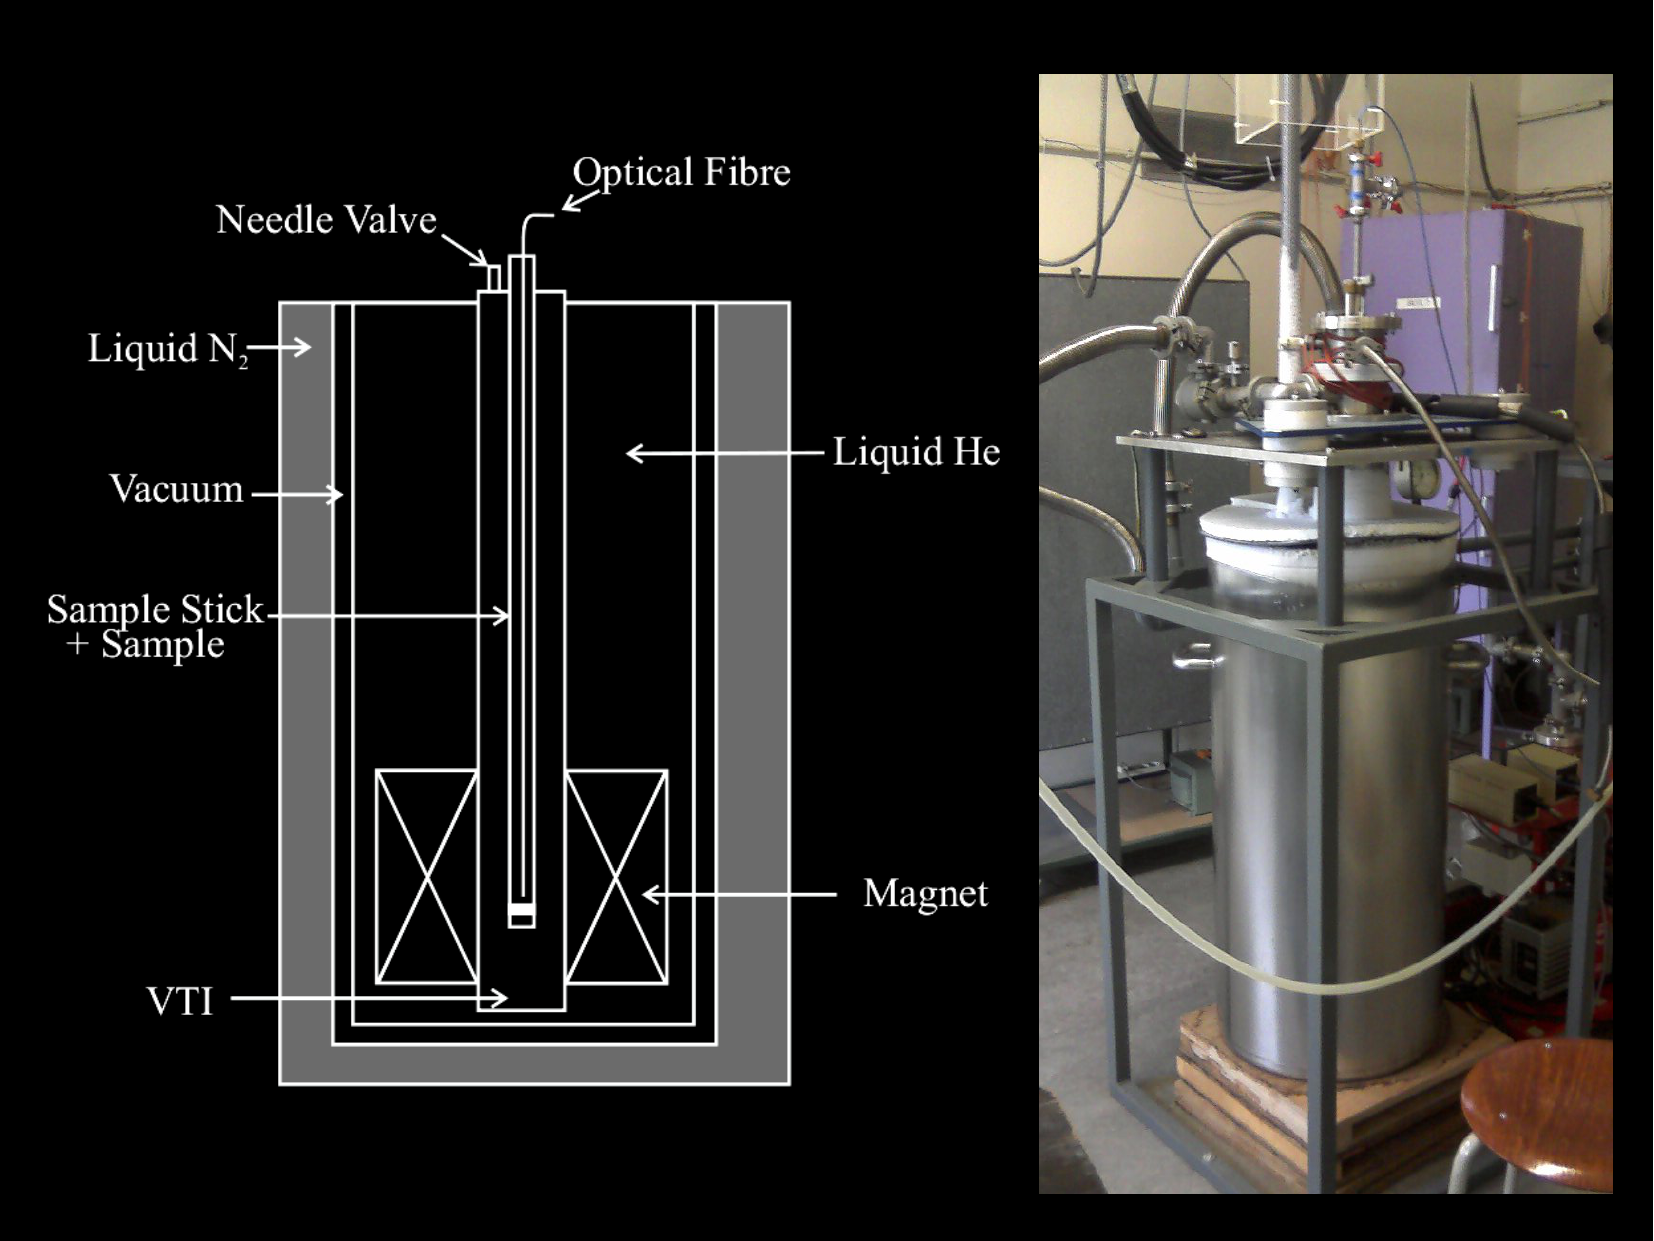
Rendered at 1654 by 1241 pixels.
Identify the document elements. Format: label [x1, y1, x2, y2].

picture [1039, 74, 1613, 1194]
picture [37, 148, 1013, 1121]
